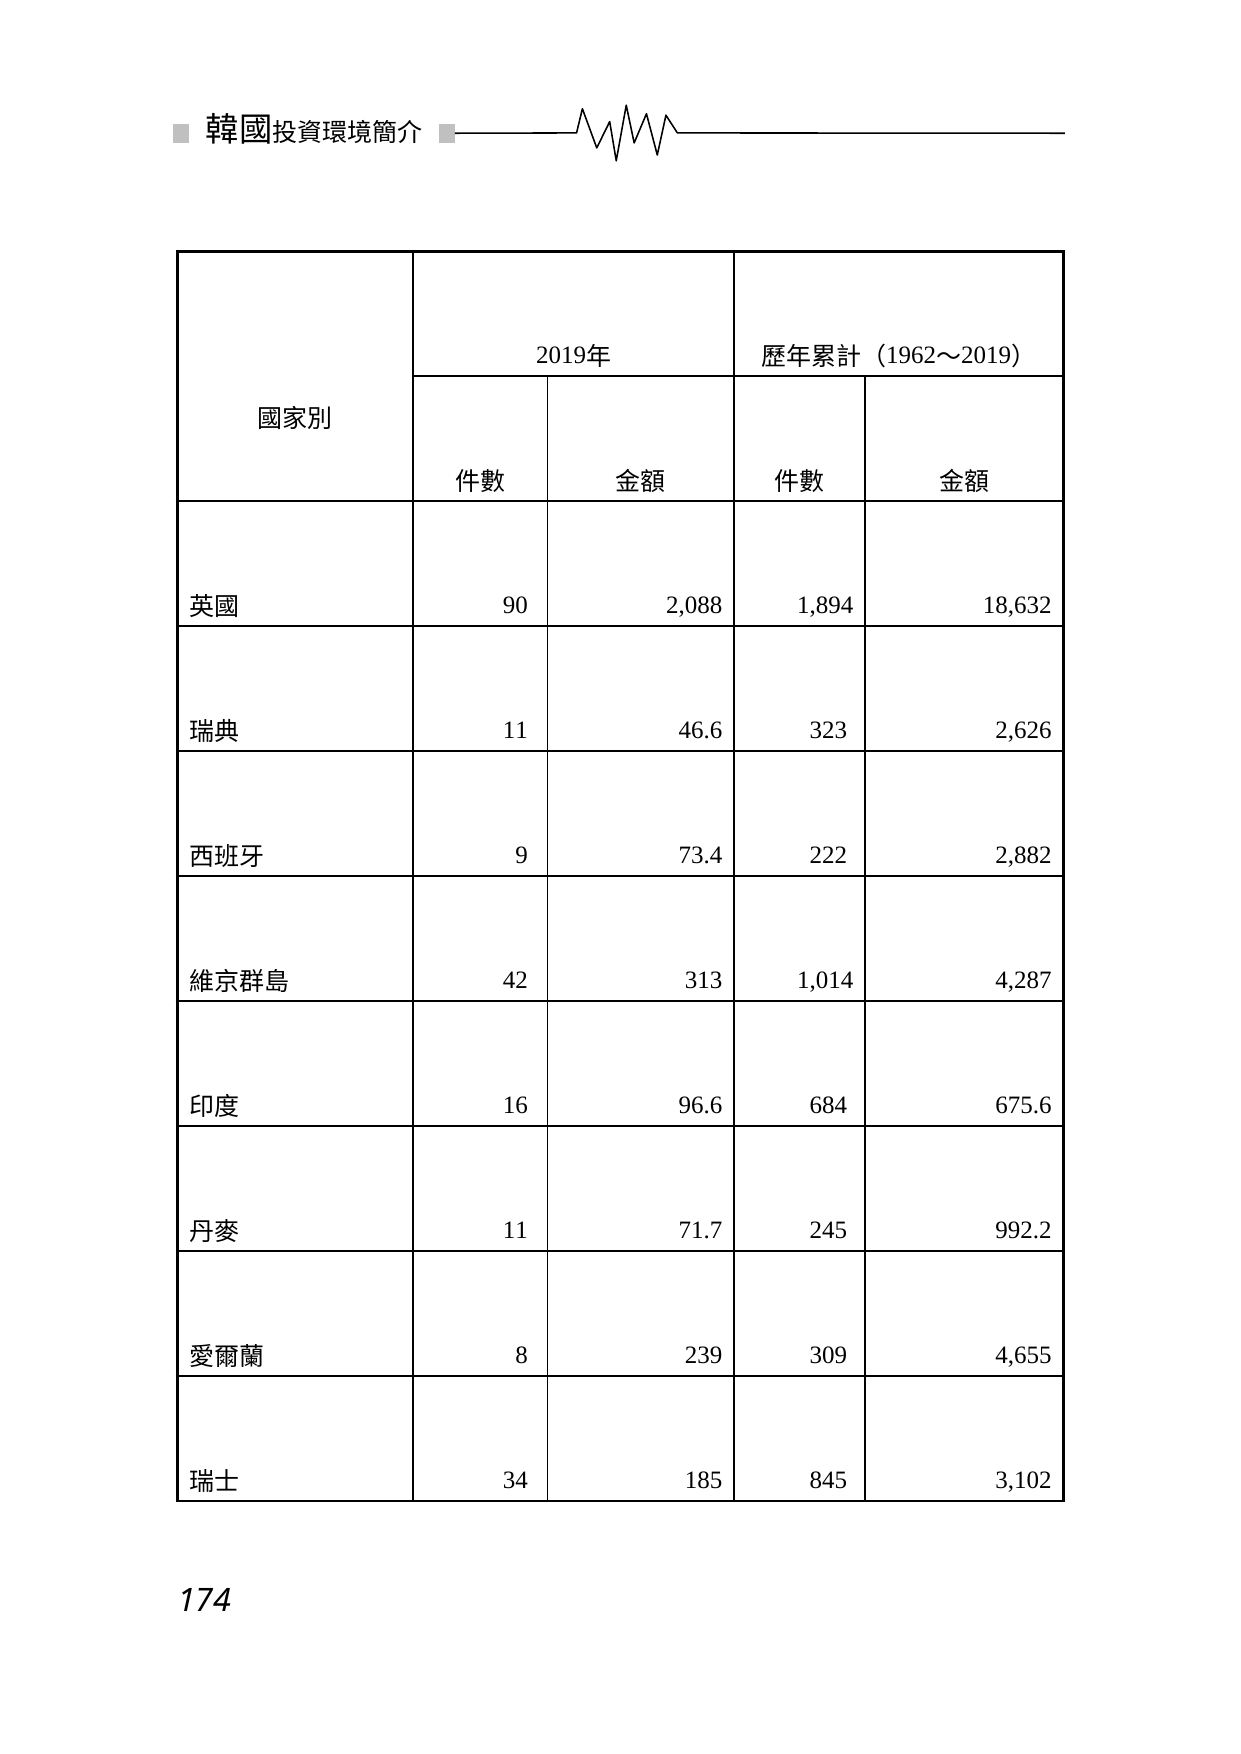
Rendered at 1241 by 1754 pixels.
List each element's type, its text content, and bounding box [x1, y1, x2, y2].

table_cell 印度 [179, 1002, 412, 1125]
table_cell 675.6 [866, 1002, 1062, 1125]
table_cell 18,632 [866, 502, 1062, 625]
table_cell 3,102 [866, 1377, 1062, 1500]
table_cell 2,882 [866, 752, 1062, 875]
table_cell 9 [414, 752, 547, 875]
table_cell 1,894 [735, 502, 864, 625]
table_cell 73.4 [548, 752, 733, 875]
table_header 2019年 [414, 253, 733, 375]
table_cell 309 [735, 1252, 864, 1375]
table_cell 71.7 [548, 1127, 733, 1250]
table_cell 件數 [414, 377, 547, 500]
table_cell 瑞典 [179, 627, 412, 750]
table_cell 11 [414, 627, 547, 750]
table_cell 245 [735, 1127, 864, 1250]
table_cell 42 [414, 877, 547, 1000]
table_cell 313 [548, 877, 733, 1000]
table_cell 239 [548, 1252, 733, 1375]
table_cell 90 [414, 502, 547, 625]
table_cell 222 [735, 752, 864, 875]
table_cell 4,287 [866, 877, 1062, 1000]
table_cell 96.6 [548, 1002, 733, 1125]
table_cell 2,088 [548, 502, 733, 625]
table_cell 46.6 [548, 627, 733, 750]
table_cell 11 [414, 1127, 547, 1250]
table_cell 西班牙 [179, 752, 412, 875]
table_header 國家別 [179, 253, 412, 500]
table_cell 金額 [548, 377, 733, 500]
table_header 歷年累計（1962～2019） [735, 253, 1062, 375]
table_cell 4,655 [866, 1252, 1062, 1375]
table_cell 34 [414, 1377, 547, 1500]
table_cell 323 [735, 627, 864, 750]
table_cell 684 [735, 1002, 864, 1125]
table_cell 英國 [179, 502, 412, 625]
table_cell 金額 [866, 377, 1062, 500]
table_cell 瑞士 [179, 1377, 412, 1500]
table_cell 件數 [735, 377, 864, 500]
table_cell 維京群島 [179, 877, 412, 1000]
table_cell 992.2 [866, 1127, 1062, 1250]
table_cell 愛爾蘭 [179, 1252, 412, 1375]
table_cell 2,626 [866, 627, 1062, 750]
table_cell 1,014 [735, 877, 864, 1000]
table_cell 185 [548, 1377, 733, 1500]
table_cell 丹麥 [179, 1127, 412, 1250]
table_cell 845 [735, 1377, 864, 1500]
table_cell 16 [414, 1002, 547, 1125]
table_cell 8 [414, 1252, 547, 1375]
